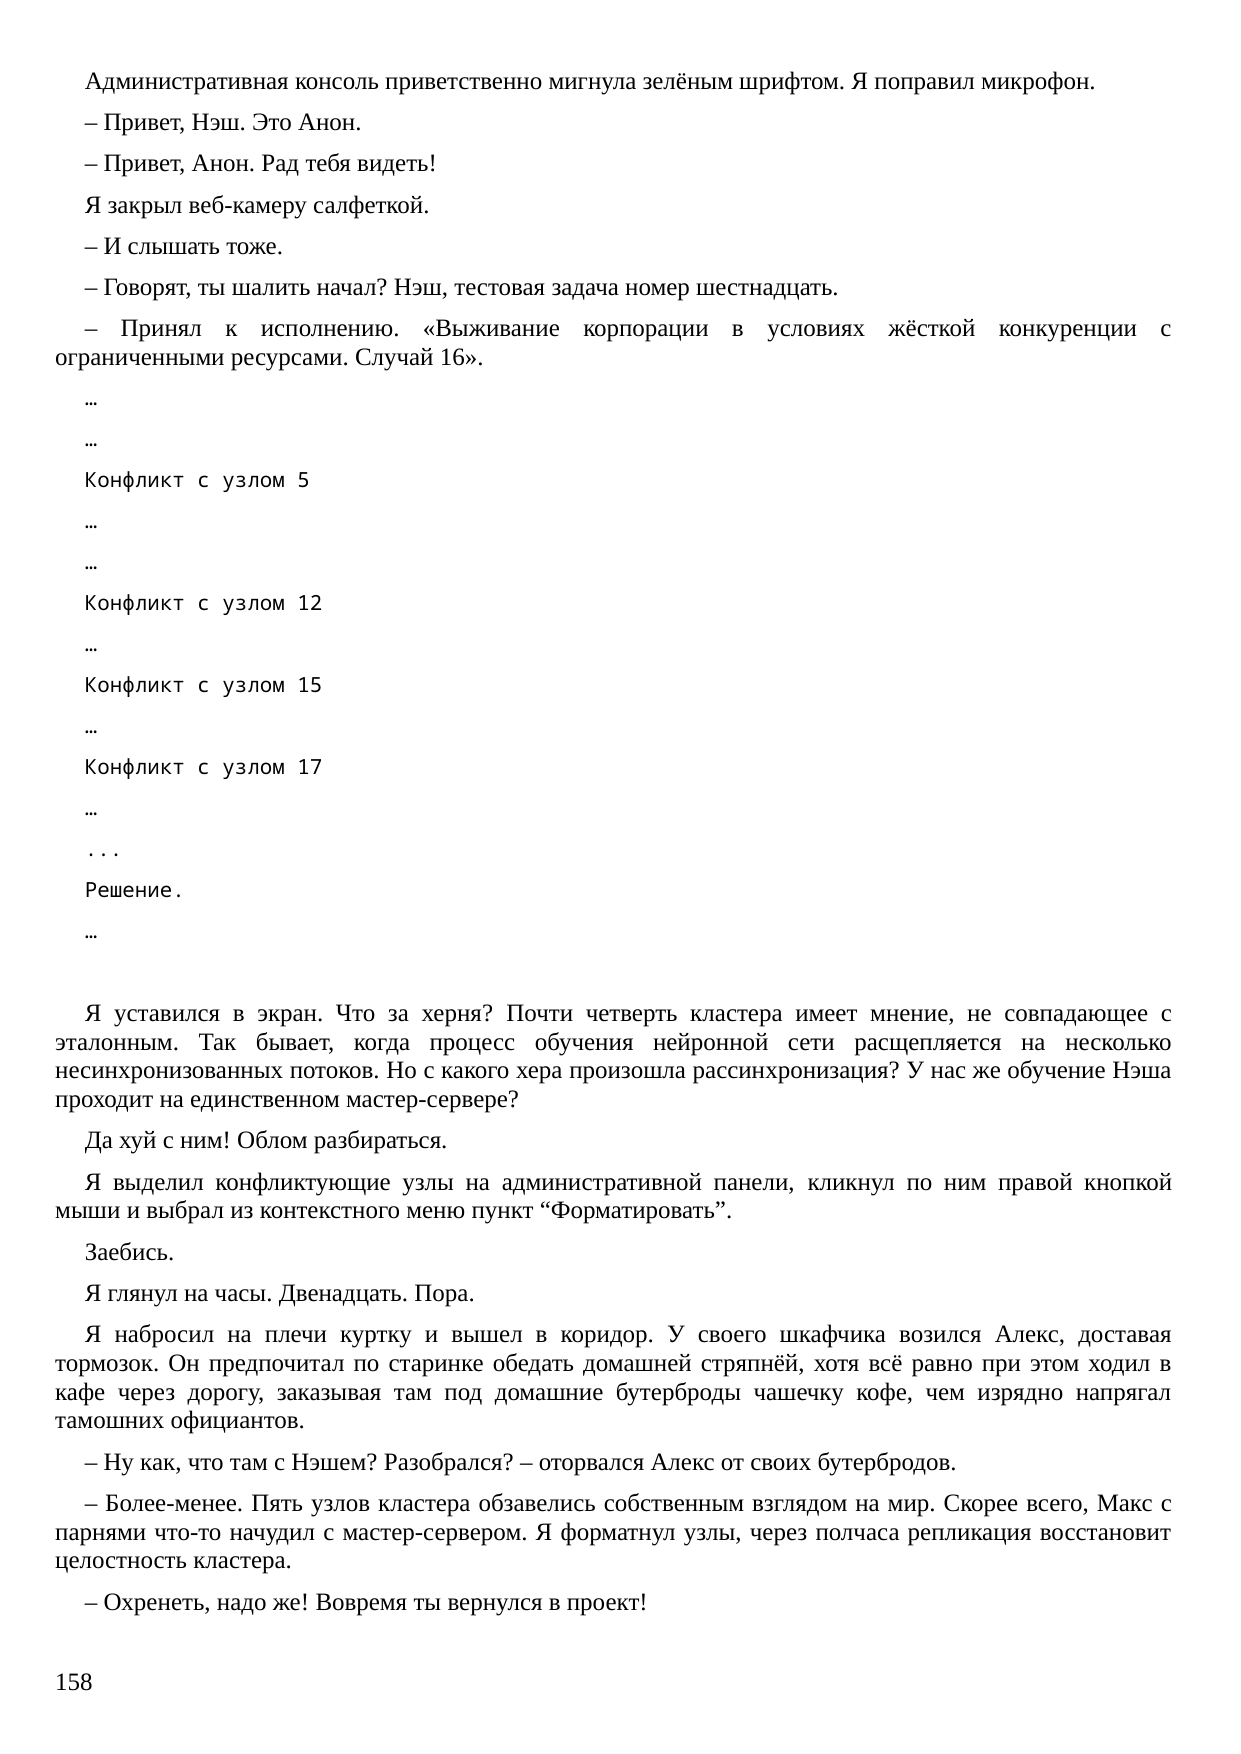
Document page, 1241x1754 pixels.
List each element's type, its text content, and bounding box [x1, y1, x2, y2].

text – Говорят, ты шалить начал? Нэш, тестовая задача номер шестнадцать. [55, 272, 1173, 301]
text Конфликт с узлом 17 [55, 752, 1173, 780]
text Решение. [55, 875, 1173, 903]
text – Принял к исполнению. «Выживание корпорации в условиях жёсткой конкуренции с ограниченными ресурсами. Случай 16». [55, 313, 1173, 371]
text … [55, 506, 1173, 535]
text Да хуй с ним! Облом разбираться. [55, 1125, 1173, 1154]
text Конфликт с узлом 15 [55, 670, 1173, 698]
text … [55, 629, 1173, 658]
text Административная консоль приветственно мигнула зелёным шрифтом. Я поправил микрофон. [55, 66, 1173, 95]
text – И слышать тоже. [55, 231, 1173, 260]
text Конфликт с узлом 12 [55, 588, 1173, 617]
text – Более-менее. Пять узлов кластера обзавелись собственным взглядом на мир. Скорее всего, Макс с парнями что-то начудил с мастер-сервером. Я форматнул узлы, через полчаса репликация восстановит целостность кластера. [55, 1488, 1173, 1574]
text Я глянул на часы. Двенадцать. Пора. [55, 1278, 1173, 1307]
text … [55, 547, 1173, 576]
text ... [55, 834, 1173, 862]
text Я набросил на плечи куртку и вышел в коридор. У своего шкафчика возился Алекс, доставая тормозок. Он предпочитал по старинке обедать домашней стряпнёй, хотя всё равно при этом ходил в кафе через дорогу, заказывая там под домашние бутерброды чашечку кофе, чем изрядно напрягал тамошних официантов. [55, 1319, 1173, 1434]
text – Привет, Анон. Рад тебя видеть! [55, 148, 1173, 177]
text … [55, 793, 1173, 821]
text … [55, 916, 1173, 944]
text Заебись. [55, 1237, 1173, 1265]
text Конфликт с узлом 5 [55, 465, 1173, 494]
text … [55, 383, 1173, 412]
text Я закрыл веб-камеру салфеткой. [55, 190, 1173, 218]
text – Ну как, что там с Нэшем? Разобрался? – оторвался Алекс от своих бутербродов. [55, 1447, 1173, 1475]
text – Привет, Нэш. Это Анон. [55, 107, 1173, 136]
text … [55, 424, 1173, 453]
text Я выделил конфликтующие узлы на административной панели, кликнул по ним правой кнопкой мыши и выбрал из контекстного меню пункт “Форматировать”. [55, 1167, 1173, 1224]
text … [55, 711, 1173, 739]
text – Охренеть, надо же! Вовремя ты вернулся в проект! [55, 1587, 1173, 1615]
text Я уставился в экран. Что за херня? Почти четверть кластера имеет мнение, не совпадающее с эталонным. Так бывает, когда процесс обучения нейронной сети расщепляется на несколько несинхронизованных потоков. Но с какого хера произошла рассинхронизация? У нас же обучение Нэша проходит на единственном мастер-сервере? [55, 998, 1173, 1113]
